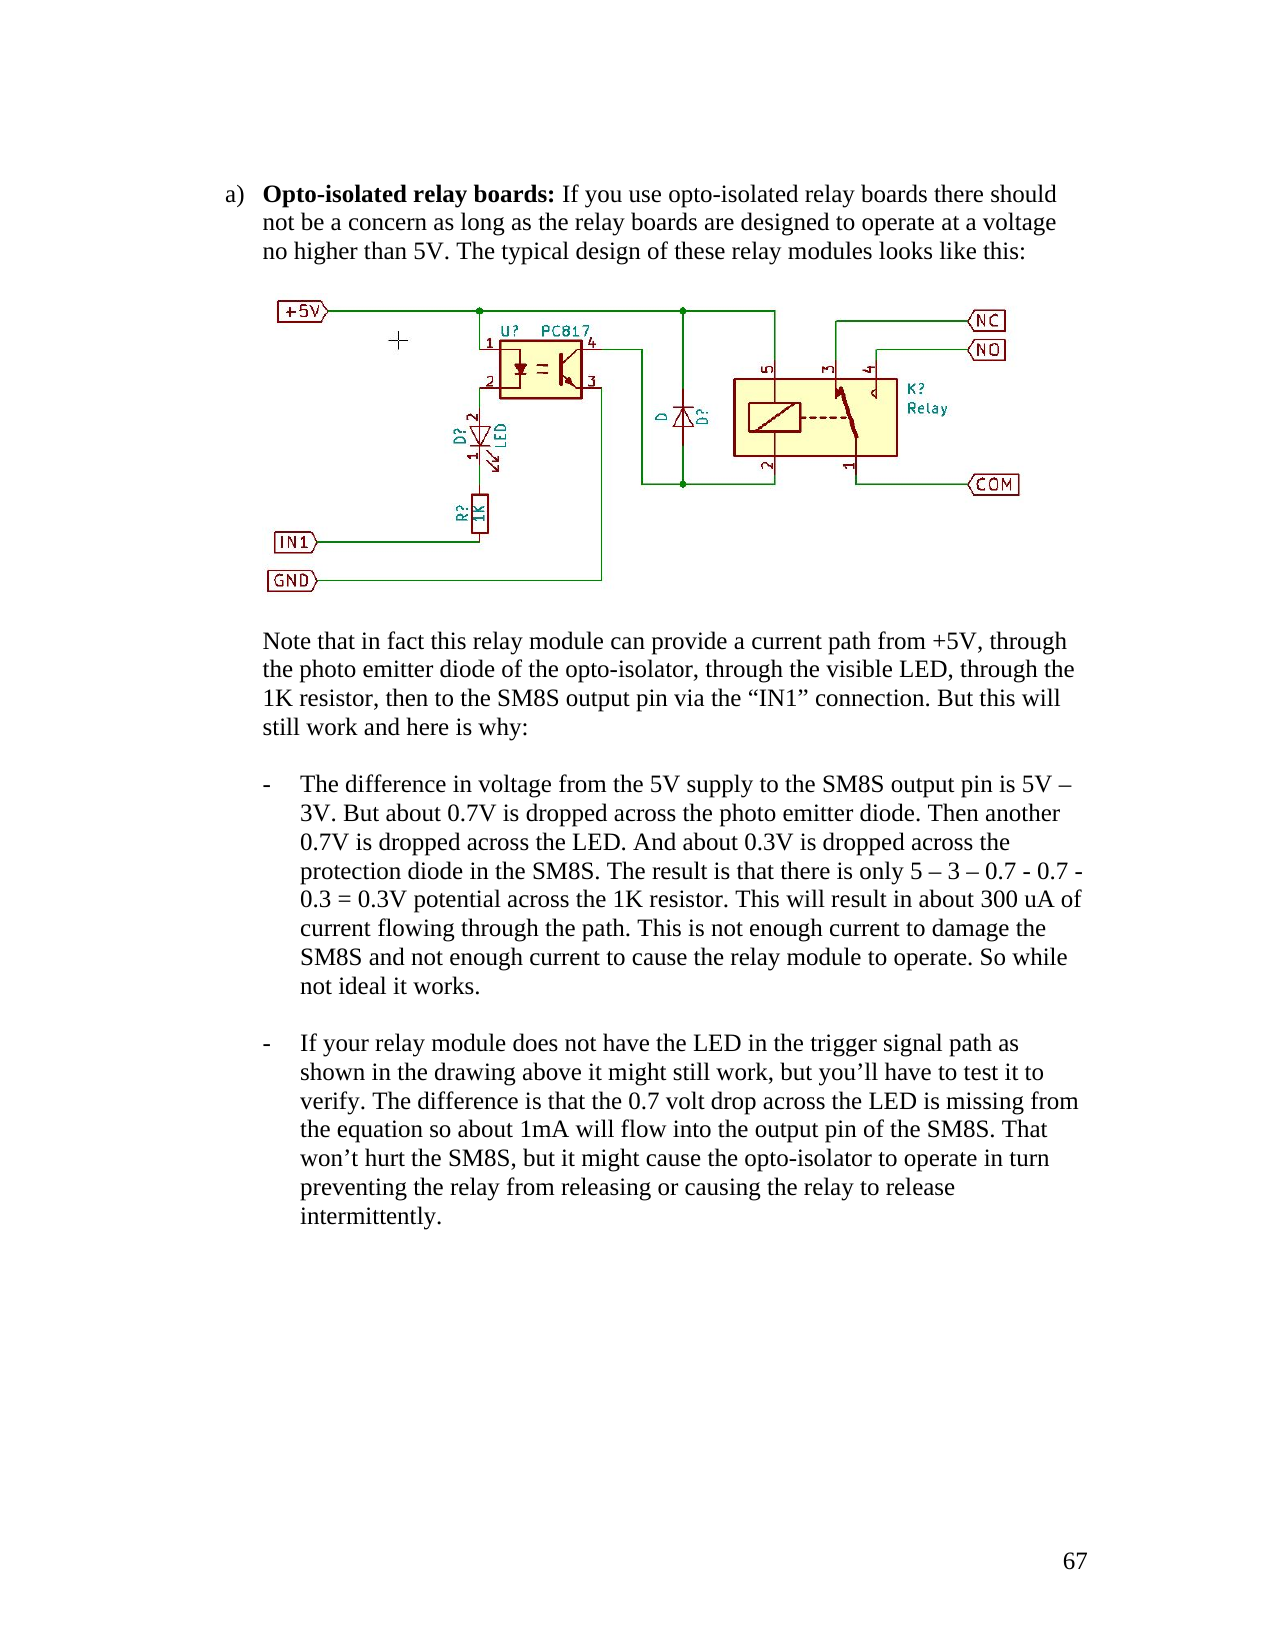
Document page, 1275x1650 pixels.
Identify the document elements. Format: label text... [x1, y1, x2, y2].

text Note that in fact this relay module can provide a current path from +5V, through the photo emitter diode of the opto-isolator, through the visible LED, through the 1K resistor, then to the SM8S output pin via the “IN1” connection. But this will still work and here is why: [262, 626, 1087, 741]
picture [262, 293, 1024, 597]
list The difference in voltage from the 5V supply to the SM8S output pin is 5V – 3V. But about 0.7V is dropped across the photo emitter diode. Then another 0.7V is dropped across the LED. And about 0.3V is dropped across the protection diode in the SM8S. The result is that there is only 5 – 3 – 0.7 - 0.7 - 0.3 = 0.3V potential across the 1K resistor. This will result in about 300 uA of current flowing through the path. This is not enough current to damage the SM8S and not enough current to cause the relay module to operate. So while not ideal it works. [262, 769, 1087, 999]
list Opto-isolated relay boards: If you use opto-isolated relay boards there should not be a concern as long as the relay boards are designed to operate at a voltage no higher than 5V. The typical design of these relay modules looks like this: [225, 179, 1087, 265]
list If your relay module does not have the LED in the trigger signal path as shown in the drawing above it might still work, but you’ll have to test it to verify. The difference is that the 0.7 volt drop across the LED is missing from the equation so about 1mA will flow into the output pin of the SM8S. That won’t hurt the SM8S, but it might cause the opto-isolator to operate in turn preventing the relay from releasing or causing the relay to release intermittently. [262, 1028, 1087, 1229]
